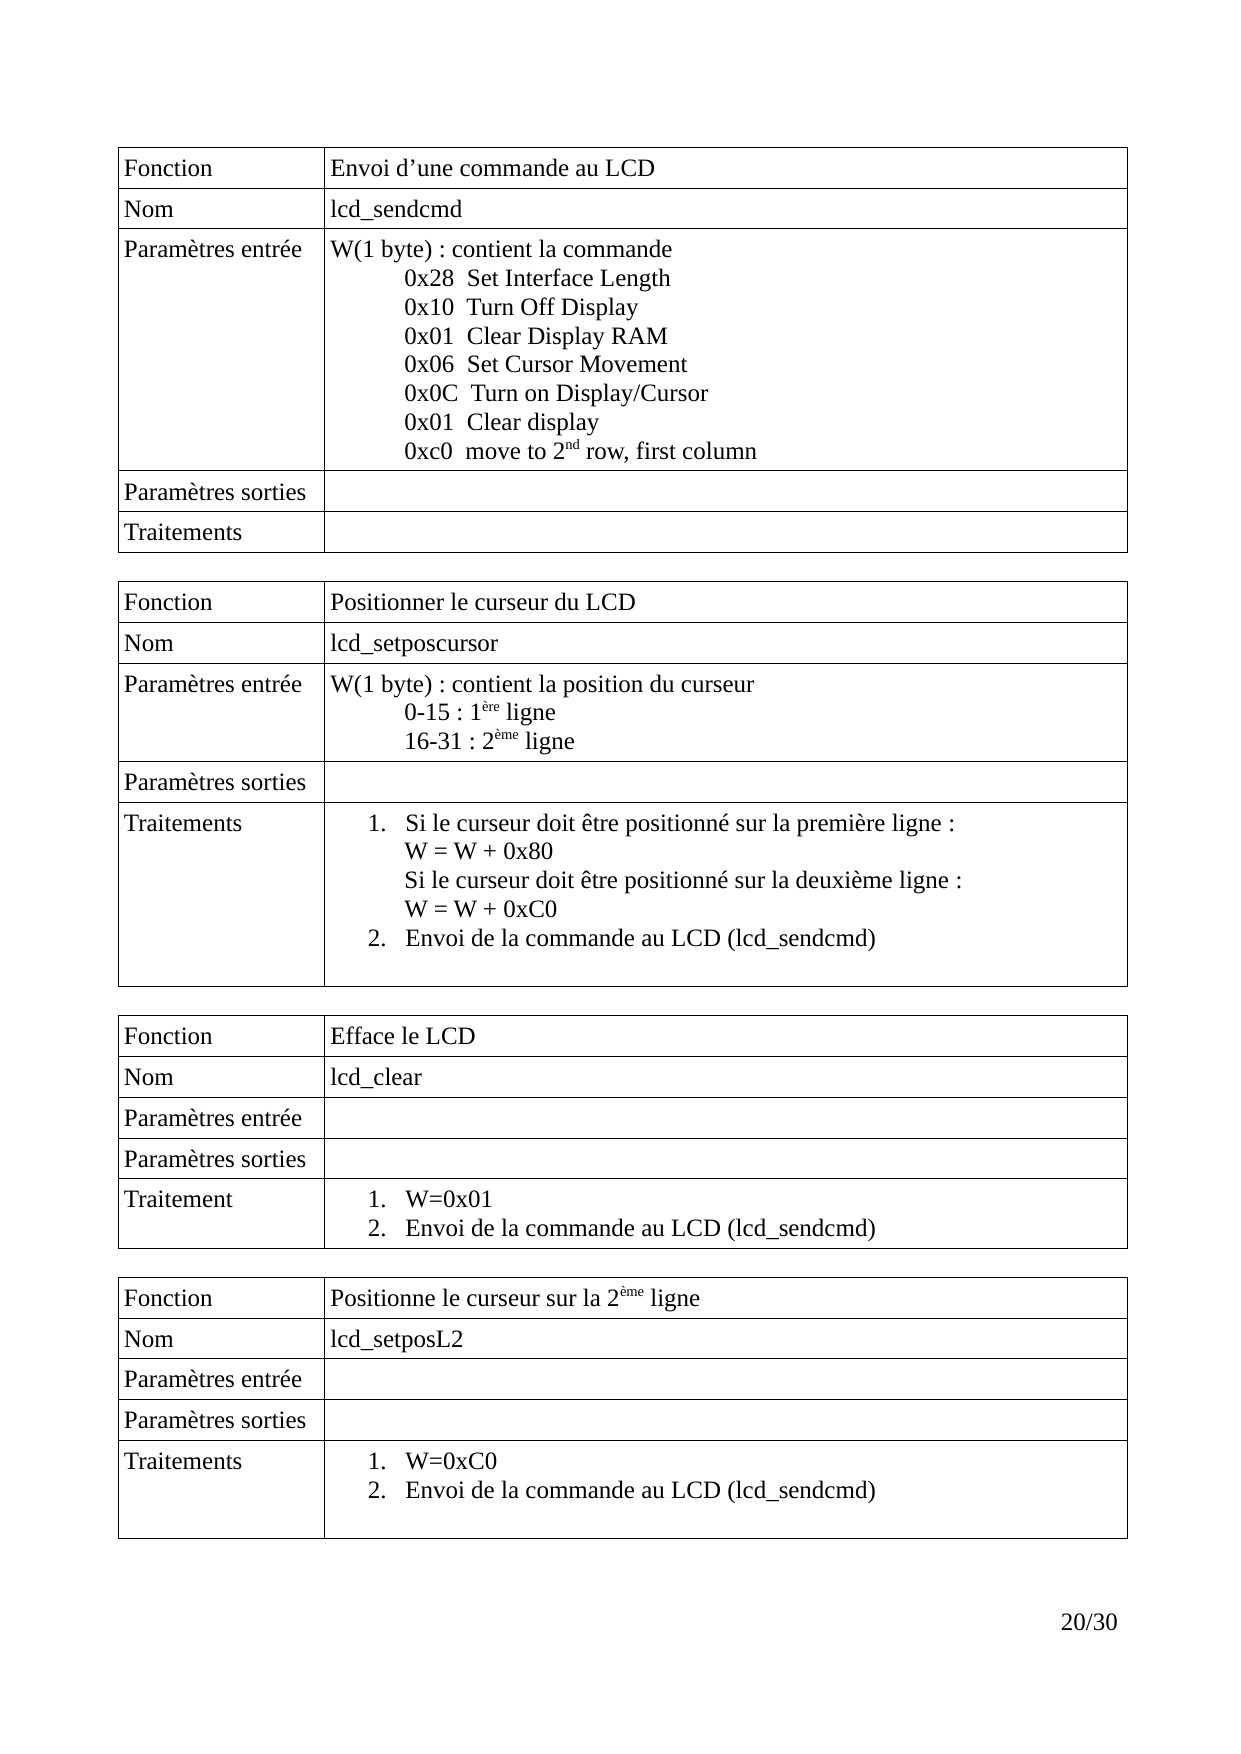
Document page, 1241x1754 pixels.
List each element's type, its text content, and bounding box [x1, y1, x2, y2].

table_cell [325, 762, 1127, 801]
table_header Positionner le curseur du LCD [325, 582, 1127, 622]
table_cell lcd_sendcmd [325, 189, 1127, 228]
table_cell [325, 512, 1127, 552]
table_cell [325, 1098, 1127, 1137]
table_cell lcd_clear [325, 1057, 1127, 1097]
table_cell Paramètres sorties [119, 1400, 324, 1440]
table_cell [325, 1359, 1127, 1399]
table_header Fonction [119, 148, 324, 188]
table_cell Traitements [119, 512, 324, 552]
table_cell Traitement [119, 1179, 324, 1248]
table_header Envoi d’une commande au LCD [325, 148, 1127, 188]
table_cell [325, 1400, 1127, 1440]
table_header Efface le LCD [325, 1016, 1127, 1056]
table_cell Nom [119, 1319, 324, 1358]
table_cell Si le curseur doit être positionné sur la première ligne : W = W + 0x80 Si le curseur doit être positionné sur la deuxième ligne : W = W + 0xC0 Envoi de la commande au LCD (lcd_sendcmd) [325, 803, 1127, 986]
table_header Fonction [119, 1016, 324, 1056]
table_cell W(1 byte) : contient la position du curseur 0-15 : 1ère ligne 16-31 : 2ème ligne [325, 664, 1127, 761]
table_cell Traitements [119, 1441, 324, 1538]
table_cell lcd_setposL2 [325, 1319, 1127, 1358]
table_cell Paramètres sorties [119, 762, 324, 801]
table_cell Paramètres entrée [119, 229, 324, 470]
table_cell Paramètres entrée [119, 1098, 324, 1137]
table_cell W=0x01 Envoi de la commande au LCD (lcd_sendcmd) [325, 1179, 1127, 1248]
table_cell Paramètres entrée [119, 1359, 324, 1399]
table_cell Nom [119, 1057, 324, 1097]
table_cell Nom [119, 623, 324, 662]
table_cell Paramètres sorties [119, 471, 324, 511]
table_header Fonction [119, 1278, 324, 1318]
table_header Fonction [119, 582, 324, 622]
table_cell W=0xC0 Envoi de la commande au LCD (lcd_sendcmd) [325, 1441, 1127, 1538]
table_cell Paramètres sorties [119, 1139, 324, 1178]
table_header Positionne le curseur sur la 2ème ligne [325, 1278, 1127, 1318]
table_cell [325, 1139, 1127, 1178]
table_cell W(1 byte) : contient la commande 0x28 Set Interface Length 0x10 Turn Off Display 0x01 Clear Display RAM 0x06 Set Cursor Movement 0x0C Turn on Display/Cursor 0x01 Clear display 0xc0 move to 2nd row, first column [325, 229, 1127, 470]
table_cell Traitements [119, 803, 324, 986]
table_cell Paramètres entrée [119, 664, 324, 761]
table_cell lcd_setposcursor [325, 623, 1127, 662]
table_cell [325, 471, 1127, 511]
table_cell Nom [119, 189, 324, 228]
